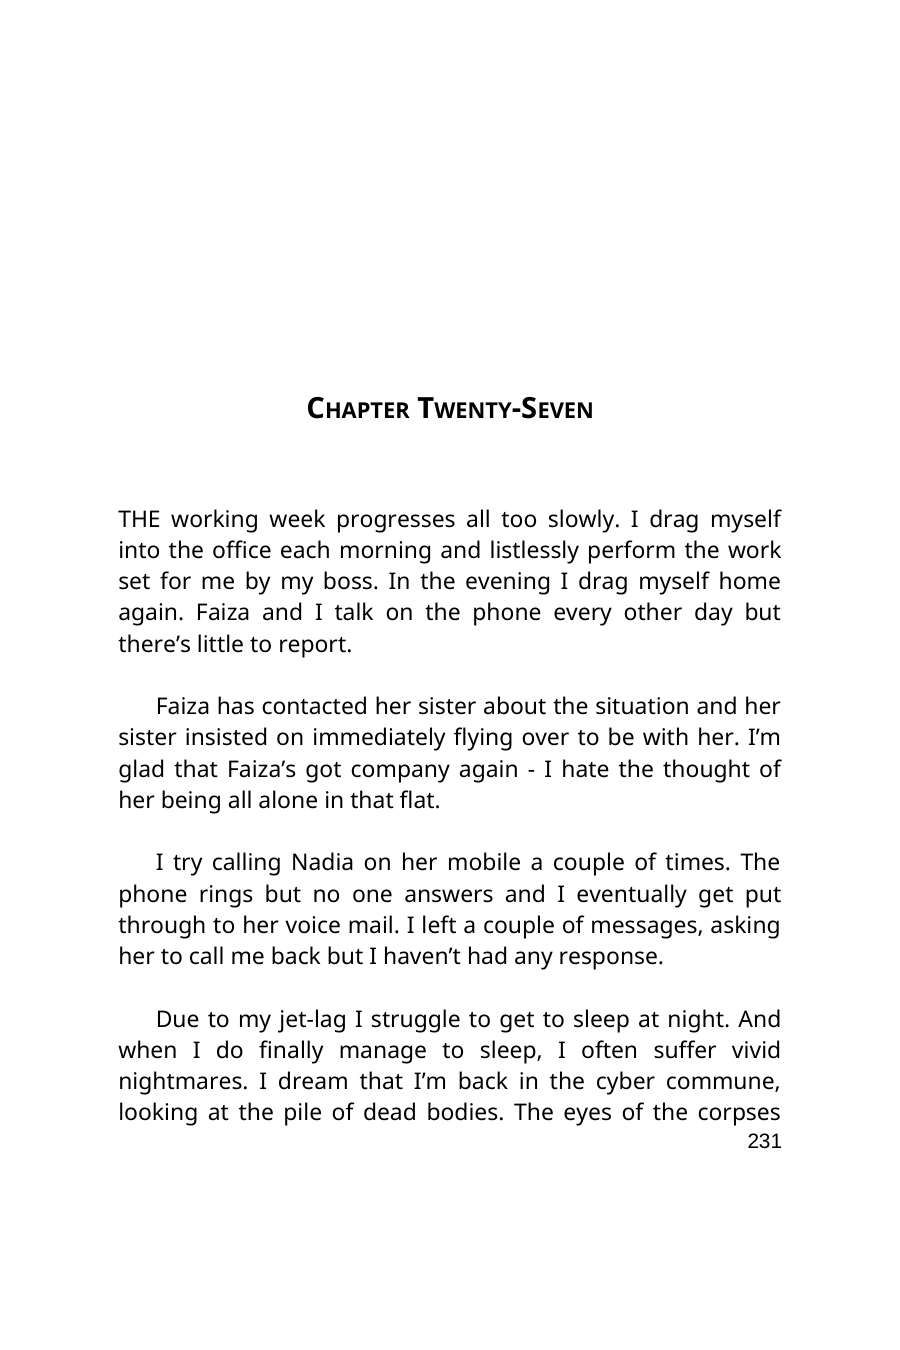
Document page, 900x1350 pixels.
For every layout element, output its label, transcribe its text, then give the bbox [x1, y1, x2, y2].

text THE working week progresses all too slowly. I drag myself into the office each morning and listlessly perform the work set for me by my boss. In the evening I drag myself home again. Faiza and I talk on the phone every other day but there’s little to report. [118, 502, 782, 659]
text Faiza has contacted her sister about the situation and her sister insisted on immediately flying over to be with her. I’m glad that Faiza’s got company again - I hate the thought of her being all alone in that flat. [118, 690, 782, 815]
text CHAPTER TWENTY-SEVEN [118, 388, 782, 427]
text I try calling Nadia on her mobile a couple of times. The phone rings but no one answers and I eventually get put through to her voice mail. I left a couple of messages, asking her to call me back but I haven’t had any response. [118, 846, 782, 971]
text Due to my jet-lag I struggle to get to sleep at night. And when I do finally manage to sleep, I often suffer vivid nightmares. I dream that I’m back in the cyber commune, looking at the pile of dead bodies. The eyes of the corpses [118, 1002, 782, 1127]
